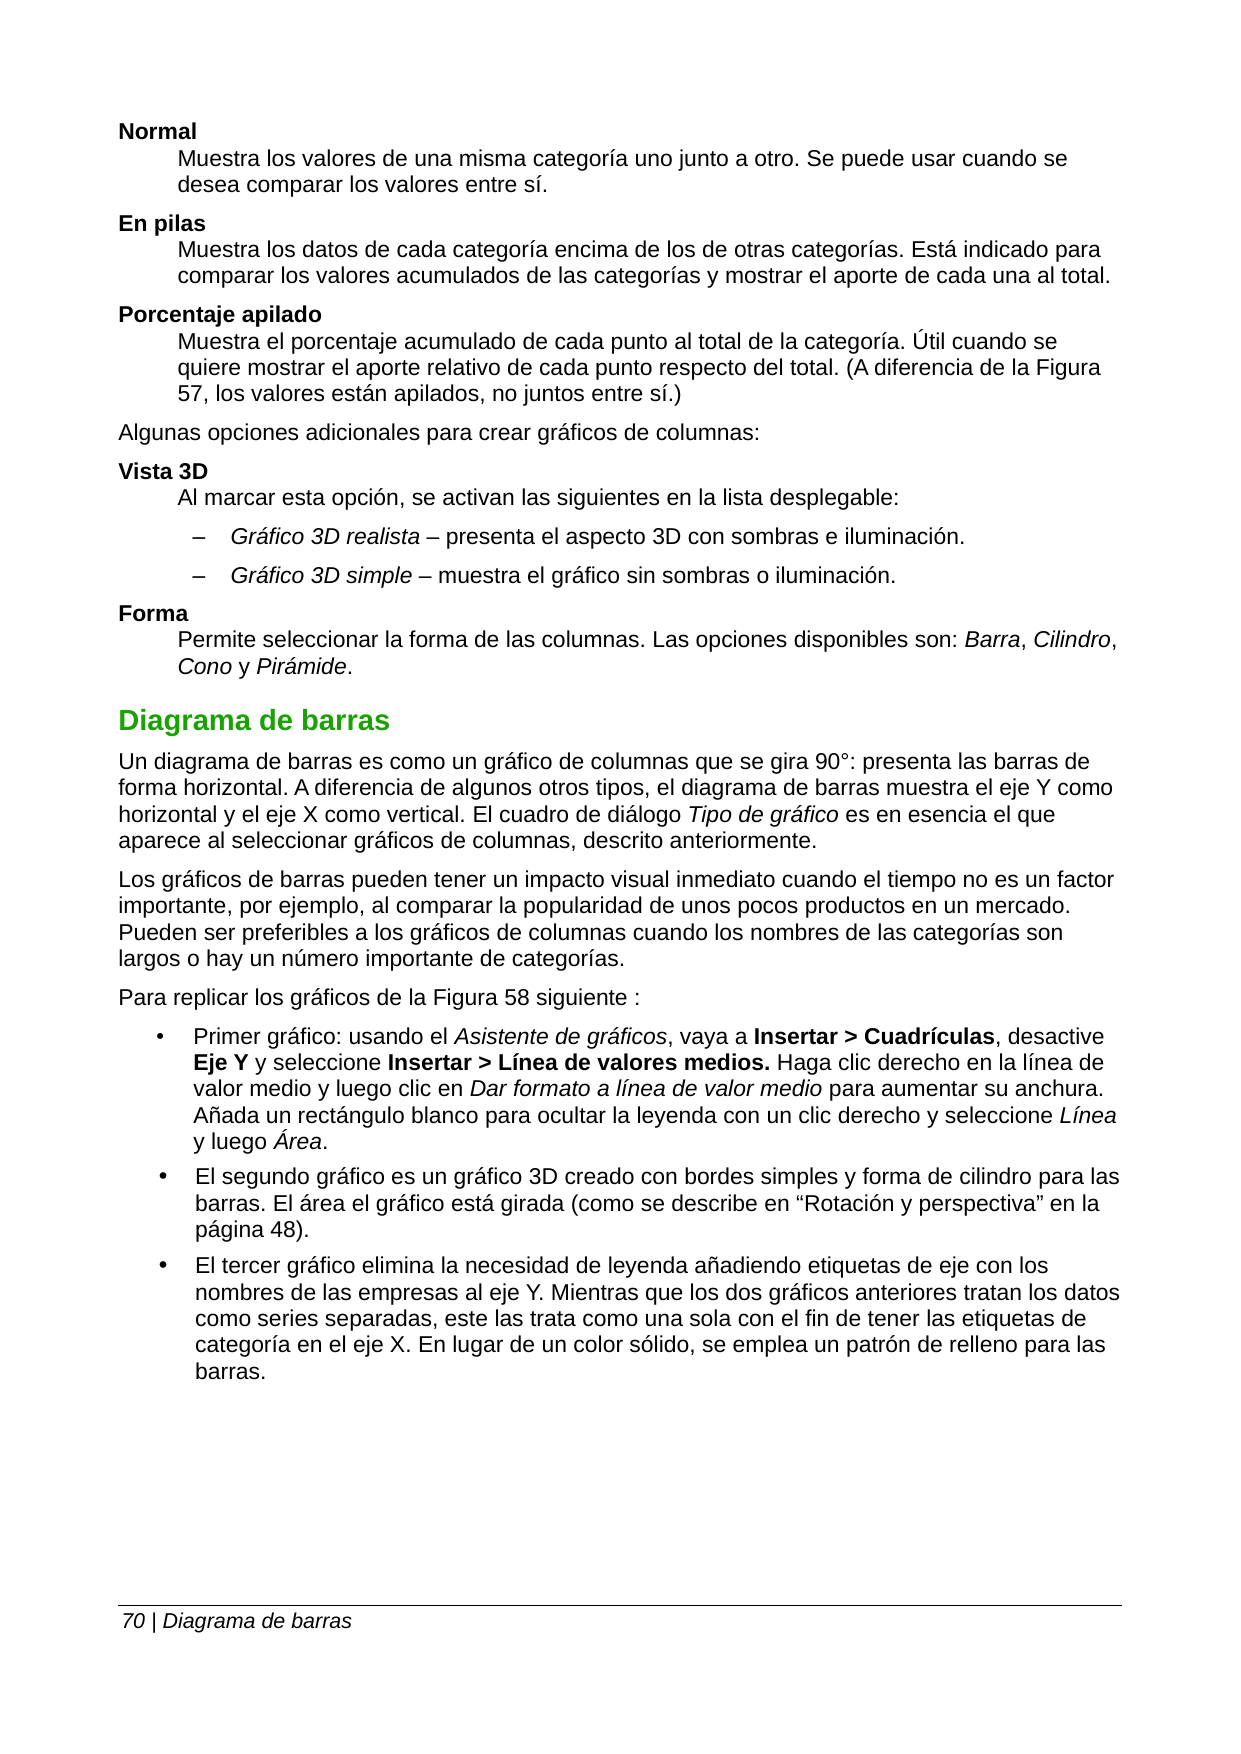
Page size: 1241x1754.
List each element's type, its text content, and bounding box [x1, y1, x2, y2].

text Un diagrama de barras es como un gráfico de columnas que se gira 90°: presenta las barras de forma horizontal. A diferencia de algunos otros tipos, el diagrama de barras muestra el eje Y como horizontal y el eje X como vertical. El cuadro de diálogo Tipo de gráfico es en esencia el que aparece al seleccionar gráficos de columnas, descrito anteriormente. [118, 748, 1122, 853]
subtitle Diagrama de barras [118, 703, 1122, 736]
text Los gráficos de barras pueden tener un impacto visual inmediato cuando el tiempo no es un factor importante, por ejemplo, al comparar la popularidad de unos pocos productos en un mercado. Pueden ser preferibles a los gráficos de columnas cuando los nombres de las categorías son largos o hay un número importante de categorías. [118, 866, 1122, 971]
list Para replicar los gráficos de la Figura 58 siguiente : [118, 984, 1122, 1010]
text Al marcar esta opción, se activan las siguientes en la lista desplegable: [177, 484, 1122, 511]
list El segundo gráfico es un gráfico 3D creado con bordes simples y forma de cilindro para las barras. El área el gráfico está girada (como se describe en “Rotación y perspectiva” en la página 48). [156, 1163, 1122, 1243]
text En pilas [118, 210, 1122, 236]
text Algunas opciones adicionales para crear gráficos de columnas: [118, 419, 1122, 446]
text Muestra el porcentaje acumulado de cada punto al total de la categoría. Útil cuando se quiere mostrar el aporte relativo de cada punto respecto del total. (A diferencia de la Figura 57, los valores están apilados, no juntos entre sí.) [177, 328, 1122, 407]
text Muestra los datos de cada categoría encima de los de otras categorías. Está indicado para comparar los valores acumulados de las categorías y mostrar el aporte de cada una al total. [177, 236, 1122, 289]
text Muestra los valores de una misma categoría uno junto a otro. Se puede usar cuando se desea comparar los valores entre sí. [177, 144, 1122, 197]
list Primer gráfico: usando el Asistente de gráficos, vaya a Insertar > Cuadrículas, desactive Eje Y y seleccione Insertar > Línea de valores medios. Haga clic derecho en la línea de valor medio y luego clic en Dar formato a línea de valor medio para aumentar su anchura. Añada un rectángulo blanco para ocultar la leyenda con un clic derecho y seleccione Línea y luego Área. [156, 1023, 1122, 1154]
text Permite seleccionar la forma de las columnas. Las opciones disponibles son: Barra, Cilindro, Cono y Pirámide. [177, 626, 1122, 679]
list El tercer gráfico elimina la necesidad de leyenda añadiendo etiquetas de eje con los nombres de las empresas al eje Y. Mientras que los dos gráficos anteriores tratan los datos como series separadas, este las trata como una sola con el fin de tener las etiquetas de categoría en el eje X. En lugar de un color sólido, se emplea un patrón de relleno para las barras. [156, 1252, 1122, 1384]
text Porcentaje apilado [118, 301, 1122, 328]
list Gráfico 3D simple – muestra el gráfico sin sombras o iluminación. [192, 562, 1122, 588]
list Gráfico 3D realista – presenta el aspecto 3D con sombras e iluminación. [192, 523, 1122, 549]
text Vista 3D [118, 458, 1122, 484]
text Normal [118, 118, 1122, 144]
text Forma [118, 600, 1122, 626]
